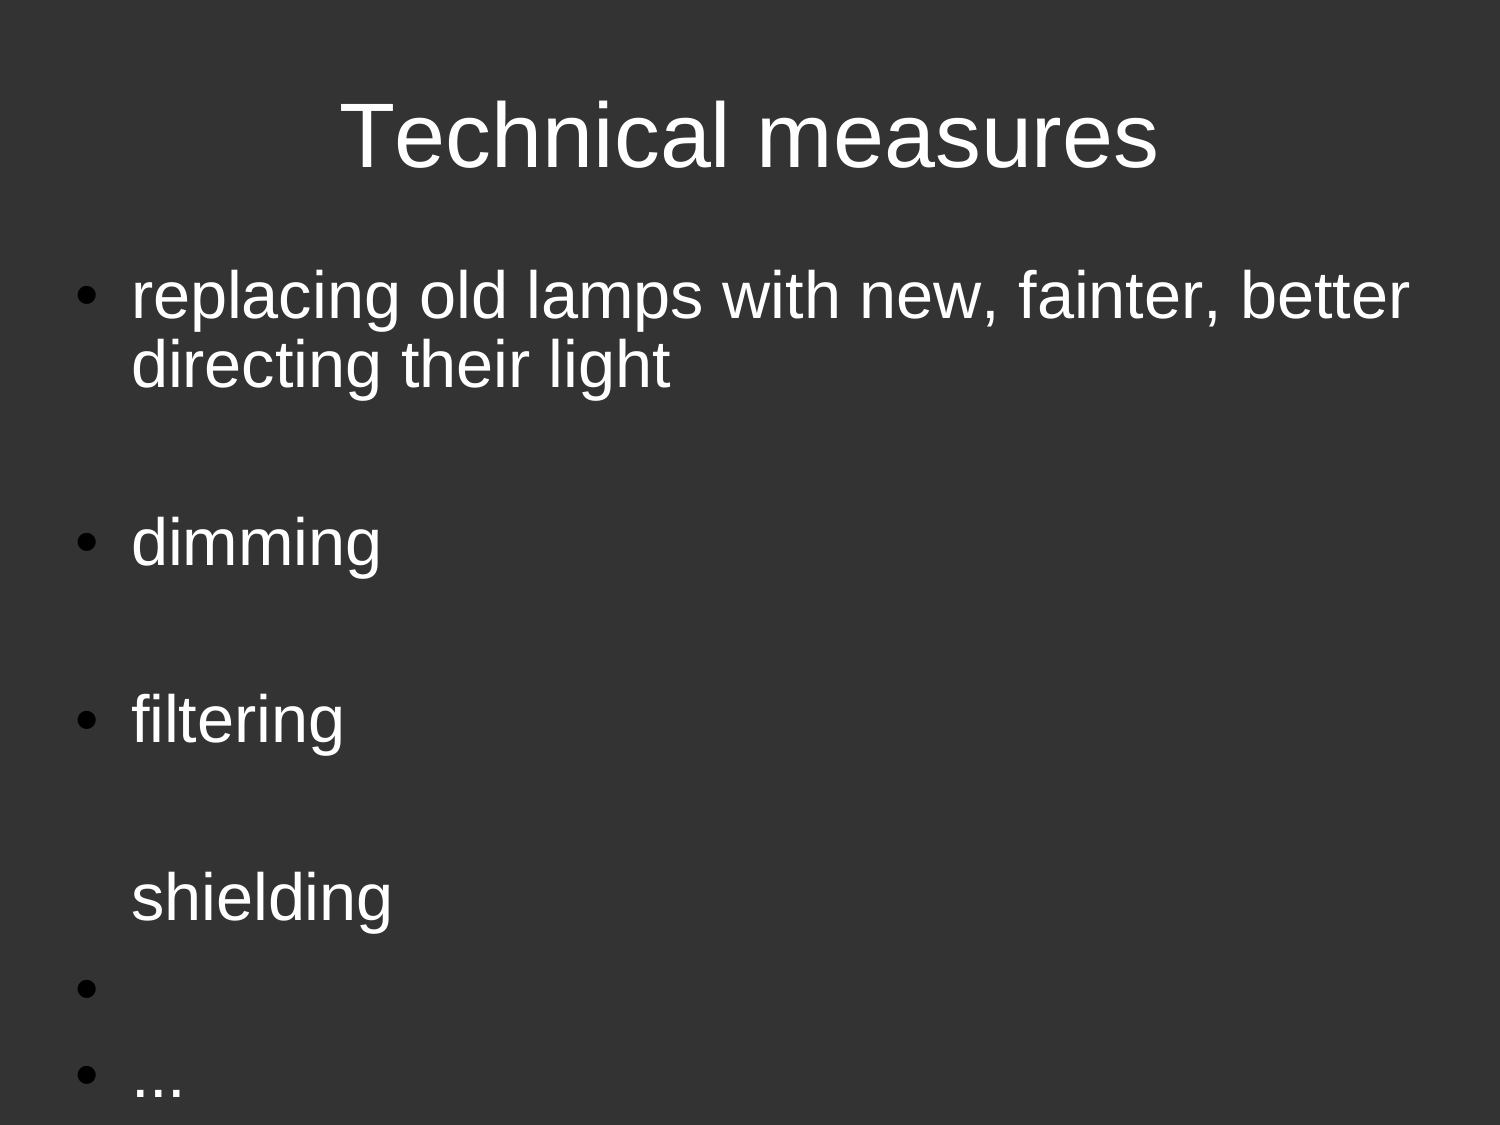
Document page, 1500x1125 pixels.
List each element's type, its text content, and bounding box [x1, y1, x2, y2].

title Technical measures [75, 21, 1425, 257]
list replacing old lamps with new, fainter, better directing their light dimming filtering shielding ... [75, 262, 1425, 1118]
